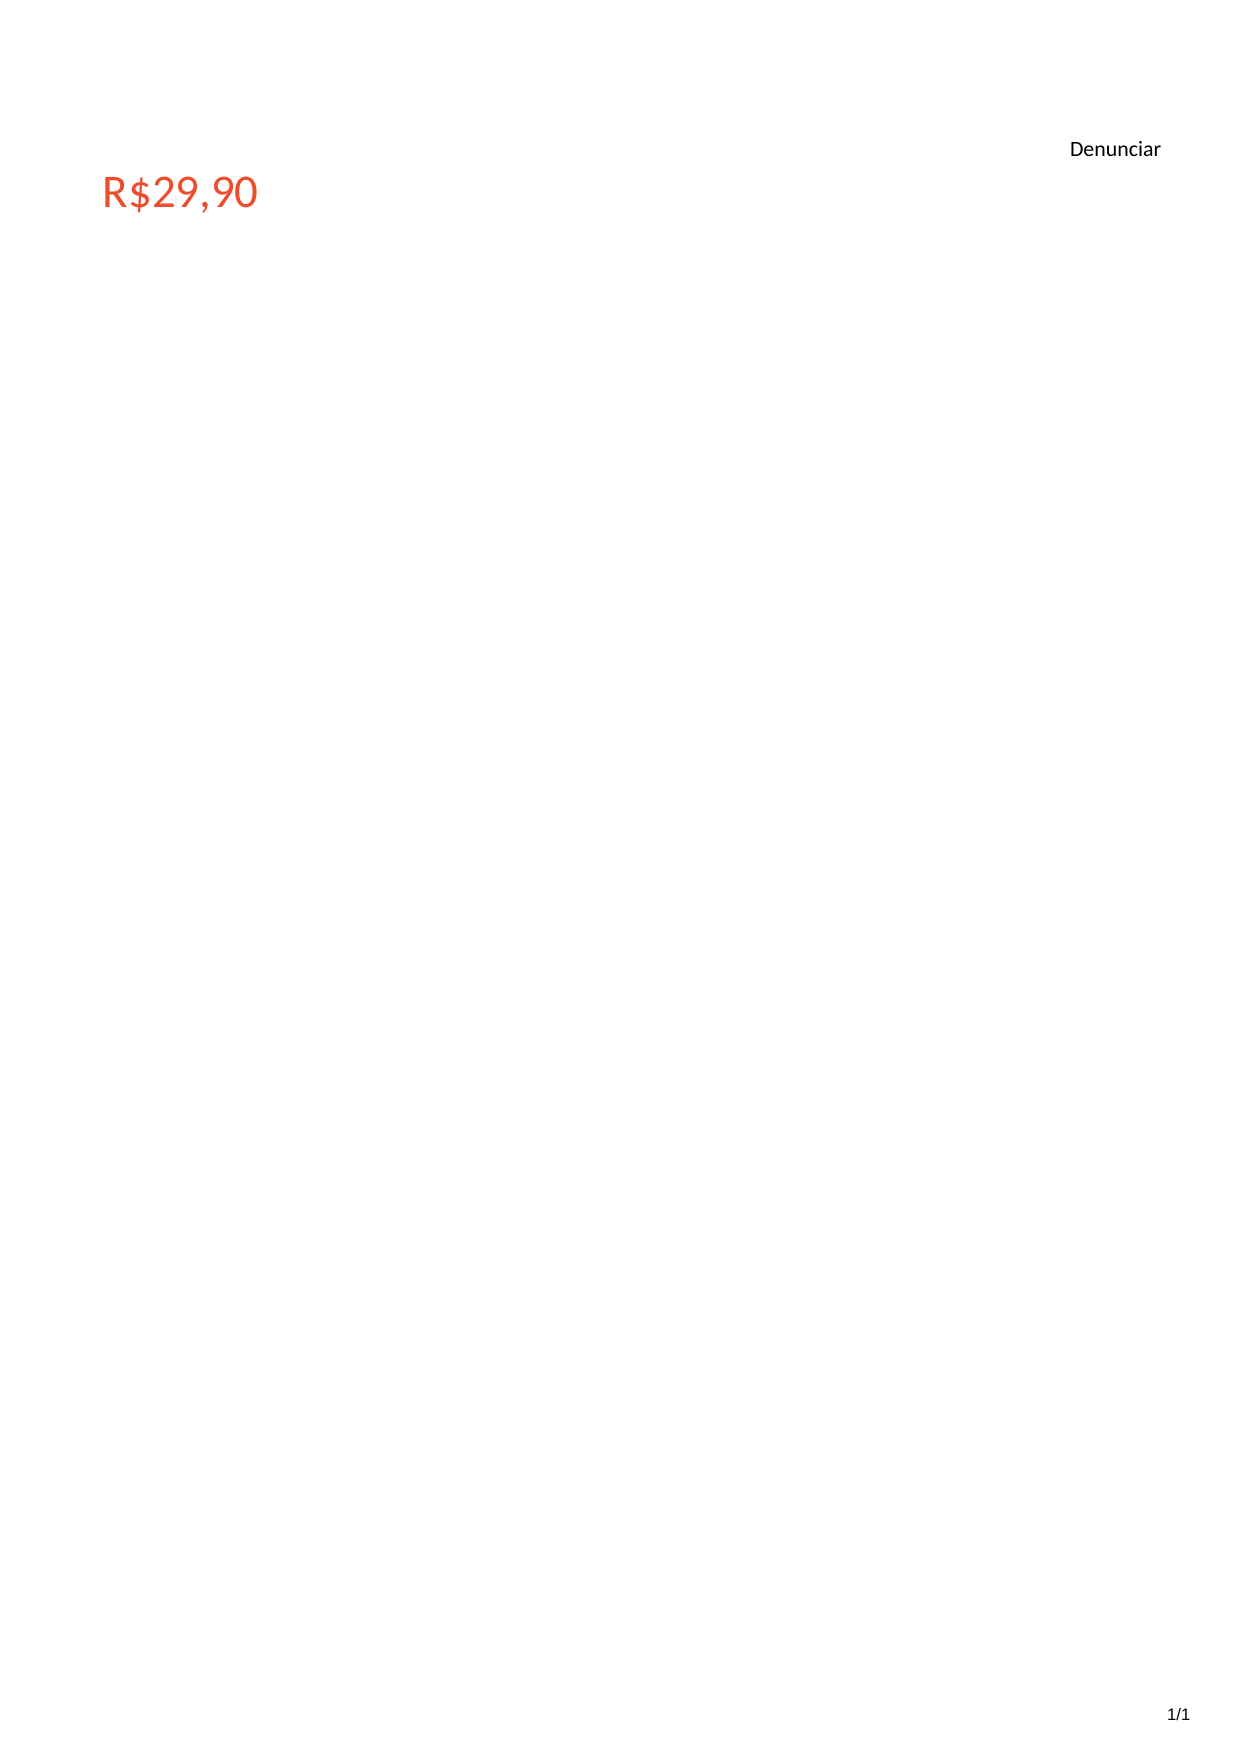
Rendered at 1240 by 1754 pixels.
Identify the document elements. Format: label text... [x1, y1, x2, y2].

subtitle R$29,90 [103, 162, 1139, 219]
